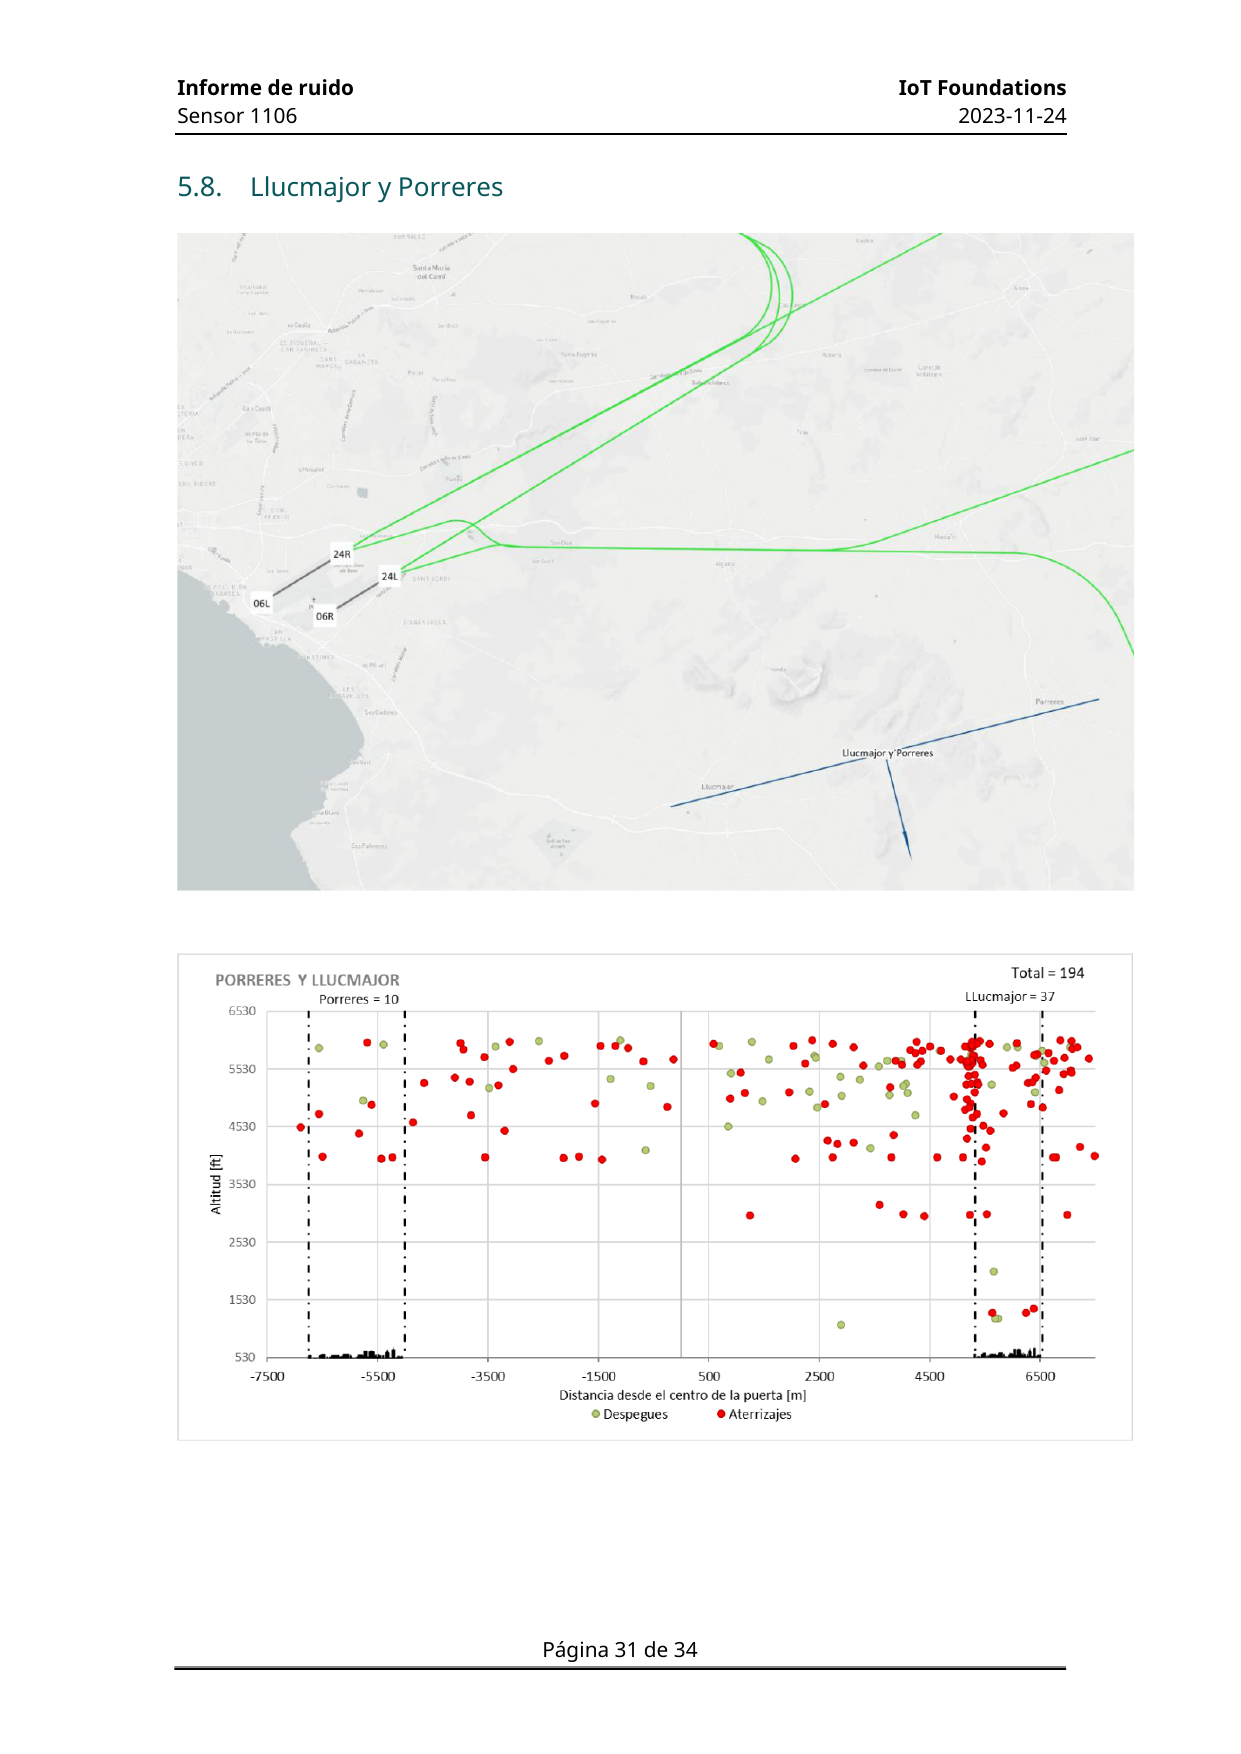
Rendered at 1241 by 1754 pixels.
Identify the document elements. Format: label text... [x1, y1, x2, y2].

table_cell 2023-11-24 [575, 102, 1067, 130]
picture [177, 233, 1135, 1441]
text 5.8. Llucmajor y Porreres [177, 168, 1090, 205]
text Página 31 de 34 [150, 1636, 1089, 1664]
picture [174, 1666, 1067, 1670]
table_header IoT Foundations [575, 73, 1067, 102]
table_cell Sensor 1106 [175, 102, 575, 130]
table_header Informe de ruido [175, 73, 575, 102]
